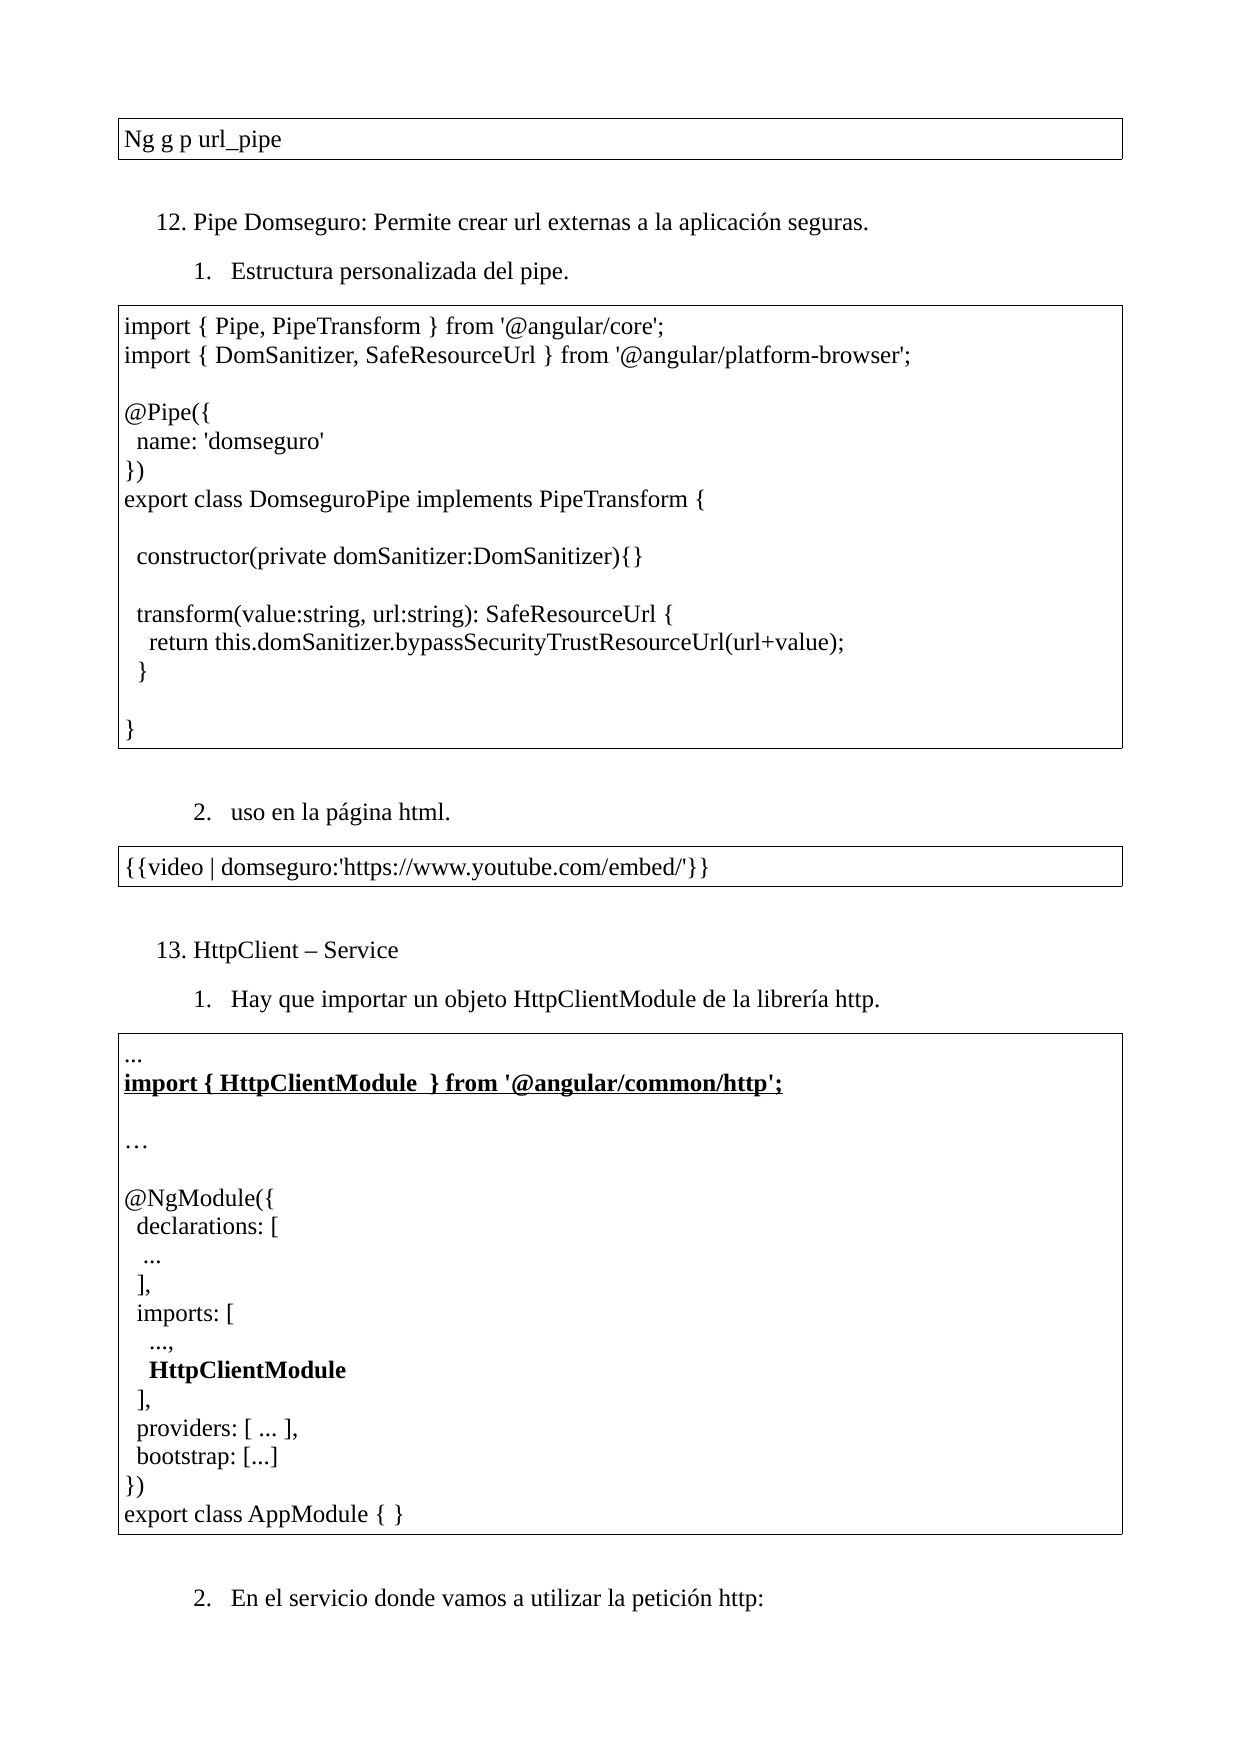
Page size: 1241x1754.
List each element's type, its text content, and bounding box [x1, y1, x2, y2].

list uso en la página html. [193, 797, 1122, 826]
list Pipe Domseguro: Permite crear url externas a la aplicación seguras. [156, 207, 1122, 236]
list En el servicio donde vamos a utilizar la petición http: [193, 1583, 1122, 1611]
list Hay que importar un objeto HttpClientModule de la librería http. [193, 984, 1122, 1013]
table_header {{video | domseguro:'https://www.youtube.com/embed/'}} [119, 847, 1122, 886]
table_header import { Pipe, PipeTransform } from '@angular/core'; import { DomSanitizer, SafeResourceUrl } from '@angular/platform-browser'; @Pipe({ name: 'domseguro' }) export class DomseguroPipe implements PipeTransform { constructor(private domSanitizer:DomSanitizer){} transform(value:string, url:string): SafeResourceUrl { return this.domSanitizer.bypassSecurityTrustResourceUrl(url+value); } } [119, 306, 1122, 748]
list Estructura personalizada del pipe. [193, 256, 1122, 285]
table_header ... import { HttpClientModule } from '@angular/common/http'; … @NgModule({ declarations: [ ... ], imports: [ ..., HttpClientModule ], providers: [ ... ], bootstrap: [...] }) export class AppModule { } [119, 1034, 1122, 1533]
table_header Ng g p url_pipe [119, 119, 1122, 158]
list HttpClient – Service [156, 935, 1122, 964]
